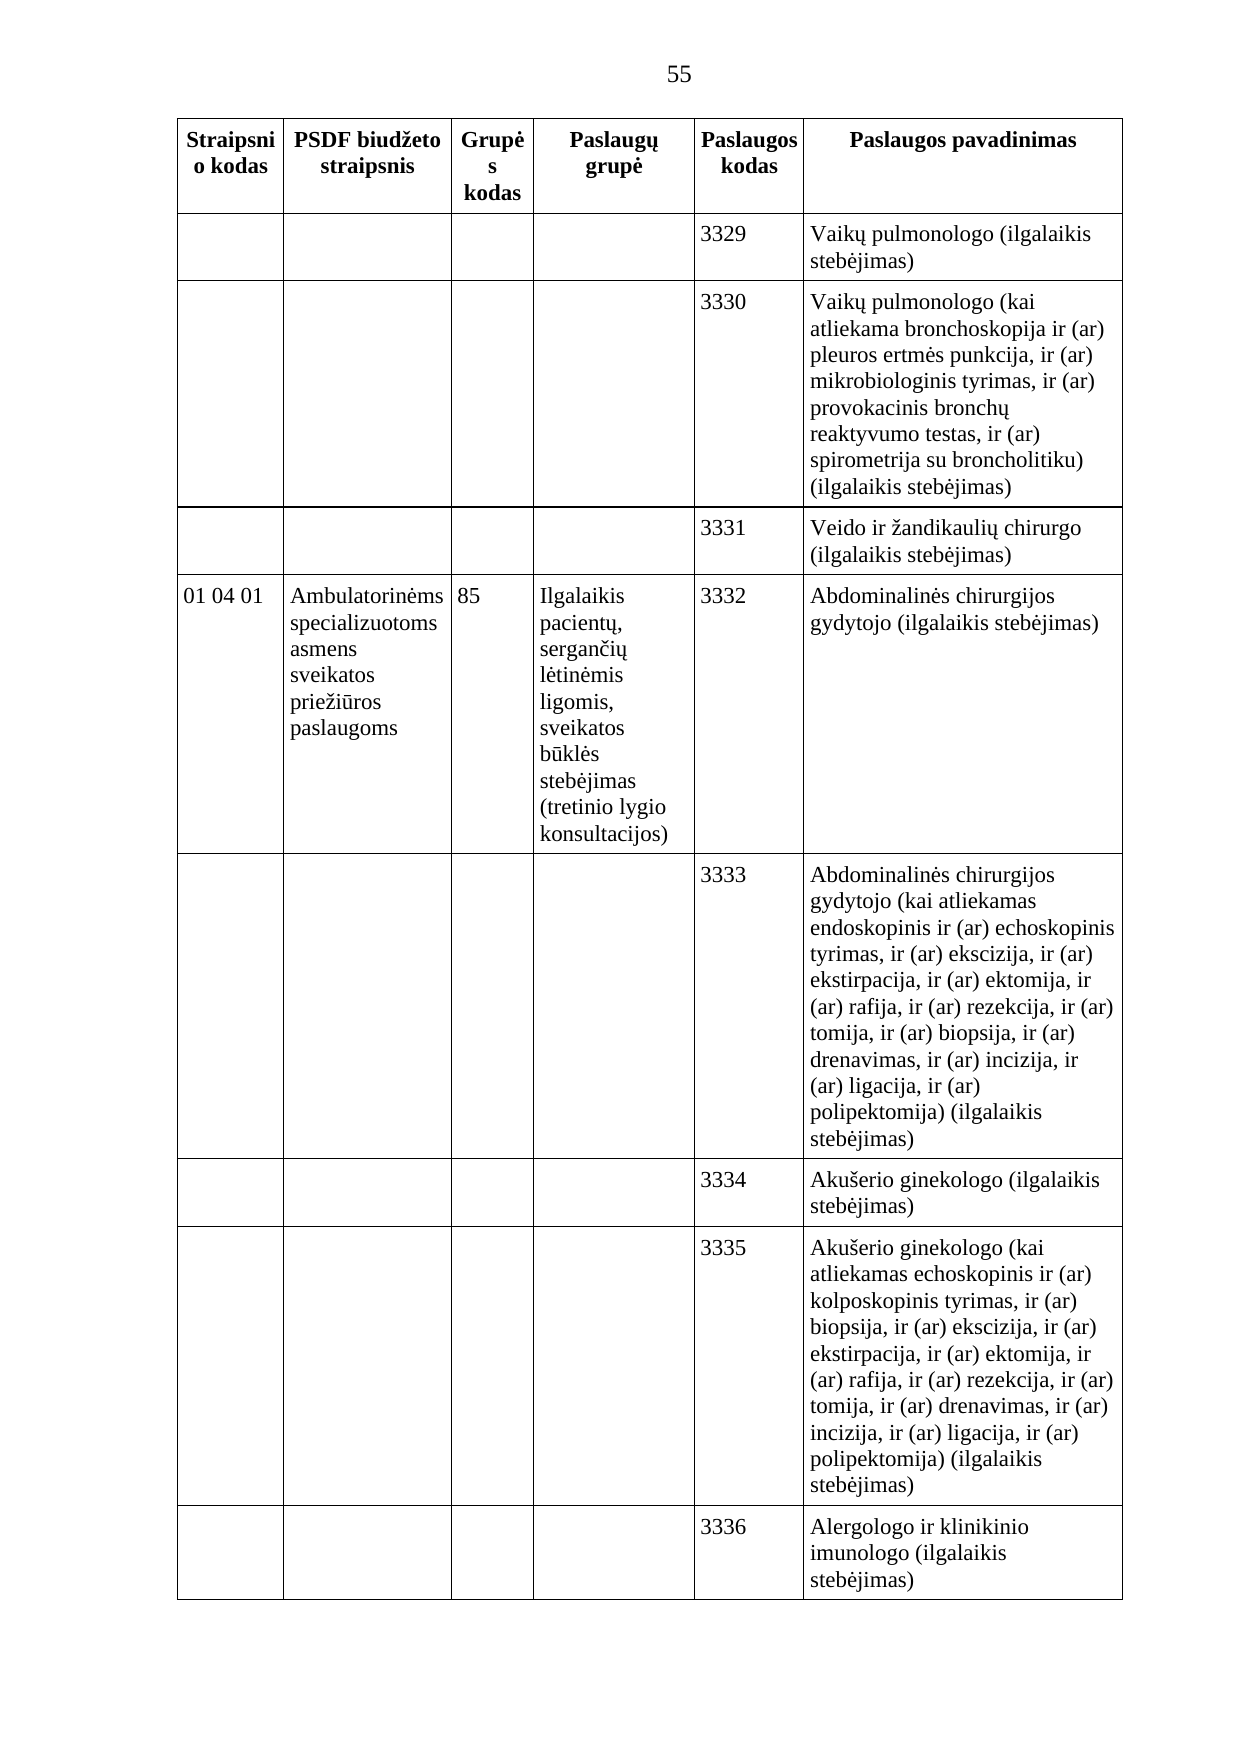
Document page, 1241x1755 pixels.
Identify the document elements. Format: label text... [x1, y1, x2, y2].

table_cell [178, 1159, 283, 1226]
table_cell [534, 1227, 694, 1505]
table_cell Vaikų pulmonologo (ilgalaikis stebėjimas) [804, 214, 1122, 280]
table_cell [284, 1227, 451, 1505]
table_cell [284, 854, 451, 1158]
table_cell [534, 854, 694, 1158]
table_cell Ilgalaikis pacientų, sergančių lėtinėmis ligomis, sveikatos būklės stebėjimas (tretinio lygio konsultacijos) [534, 575, 694, 853]
table_cell [178, 1227, 283, 1505]
table_cell Ambulatorinėms specializuotoms asmens sveikatos priežiūros paslaugoms [284, 575, 451, 853]
table_cell [534, 1506, 694, 1599]
table_cell 3332 [695, 575, 803, 853]
table_cell [284, 281, 451, 506]
table_cell Akušerio ginekologo (kai atliekamas echoskopinis ir (ar) kolposkopinis tyrimas, ir (ar) biopsija, ir (ar) ekscizija, ir (ar) ekstirpacija, ir (ar) ektomija, ir (ar) rafija, ir (ar) rezekcija, ir (ar) tomija, ir (ar) drenavimas, ir (ar) incizija, ir (ar) ligacija, ir (ar) polipektomija) (ilgalaikis stebėjimas) [804, 1227, 1122, 1505]
table_cell [178, 281, 283, 506]
table_header Paslaugos pavadinimas [804, 119, 1122, 212]
table_cell Alergologo ir klinikinio imunologo (ilgalaikis stebėjimas) [804, 1506, 1122, 1599]
table_cell [534, 508, 694, 574]
table_cell [178, 854, 283, 1158]
table_cell [452, 1159, 533, 1226]
table_cell [178, 214, 283, 280]
table_cell [452, 281, 533, 506]
table_cell 3336 [695, 1506, 803, 1599]
table_cell 3330 [695, 281, 803, 506]
table_cell 01 04 01 [178, 575, 283, 853]
table_cell 3334 [695, 1159, 803, 1226]
table_cell Veido ir žandikaulių chirurgo (ilgalaikis stebėjimas) [804, 508, 1122, 574]
table_cell [452, 1227, 533, 1505]
table_cell 3331 [695, 508, 803, 574]
table_cell [284, 508, 451, 574]
table_header Grupės kodas [452, 119, 533, 212]
table_cell [284, 214, 451, 280]
table_cell [178, 1506, 283, 1599]
table_header PSDF biudžeto straipsnis [284, 119, 451, 212]
table_header Straipsnio kodas [178, 119, 283, 212]
table_cell [452, 214, 533, 280]
table_cell [452, 854, 533, 1158]
table_cell [534, 1159, 694, 1226]
table_cell Abdominalinės chirurgijos gydytojo (ilgalaikis stebėjimas) [804, 575, 1122, 853]
table_cell [534, 214, 694, 280]
table_cell [534, 281, 694, 506]
table_cell [452, 508, 533, 574]
table_cell 3329 [695, 214, 803, 280]
table_cell Akušerio ginekologo (ilgalaikis stebėjimas) [804, 1159, 1122, 1226]
table_cell Abdominalinės chirurgijos gydytojo (kai atliekamas endoskopinis ir (ar) echoskopinis tyrimas, ir (ar) ekscizija, ir (ar) ekstirpacija, ir (ar) ektomija, ir (ar) rafija, ir (ar) rezekcija, ir (ar) tomija, ir (ar) biopsija, ir (ar) drenavimas, ir (ar) incizija, ir (ar) ligacija, ir (ar) polipektomija) (ilgalaikis stebėjimas) [804, 854, 1122, 1158]
table_cell 3335 [695, 1227, 803, 1505]
table_cell 3333 [695, 854, 803, 1158]
table_cell [284, 1506, 451, 1599]
table_cell [284, 1159, 451, 1226]
table_cell 85 [452, 575, 533, 853]
table_header Paslaugos kodas [695, 119, 803, 212]
table_header Paslaugų grupė [534, 119, 694, 212]
table_cell Vaikų pulmonologo (kai atliekama bronchoskopija ir (ar) pleuros ertmės punkcija, ir (ar) mikrobiologinis tyrimas, ir (ar) provokacinis bronchų reaktyvumo testas, ir (ar) spirometrija su broncholitiku) (ilgalaikis stebėjimas) [804, 281, 1122, 506]
table_cell [178, 508, 283, 574]
table_cell [452, 1506, 533, 1599]
